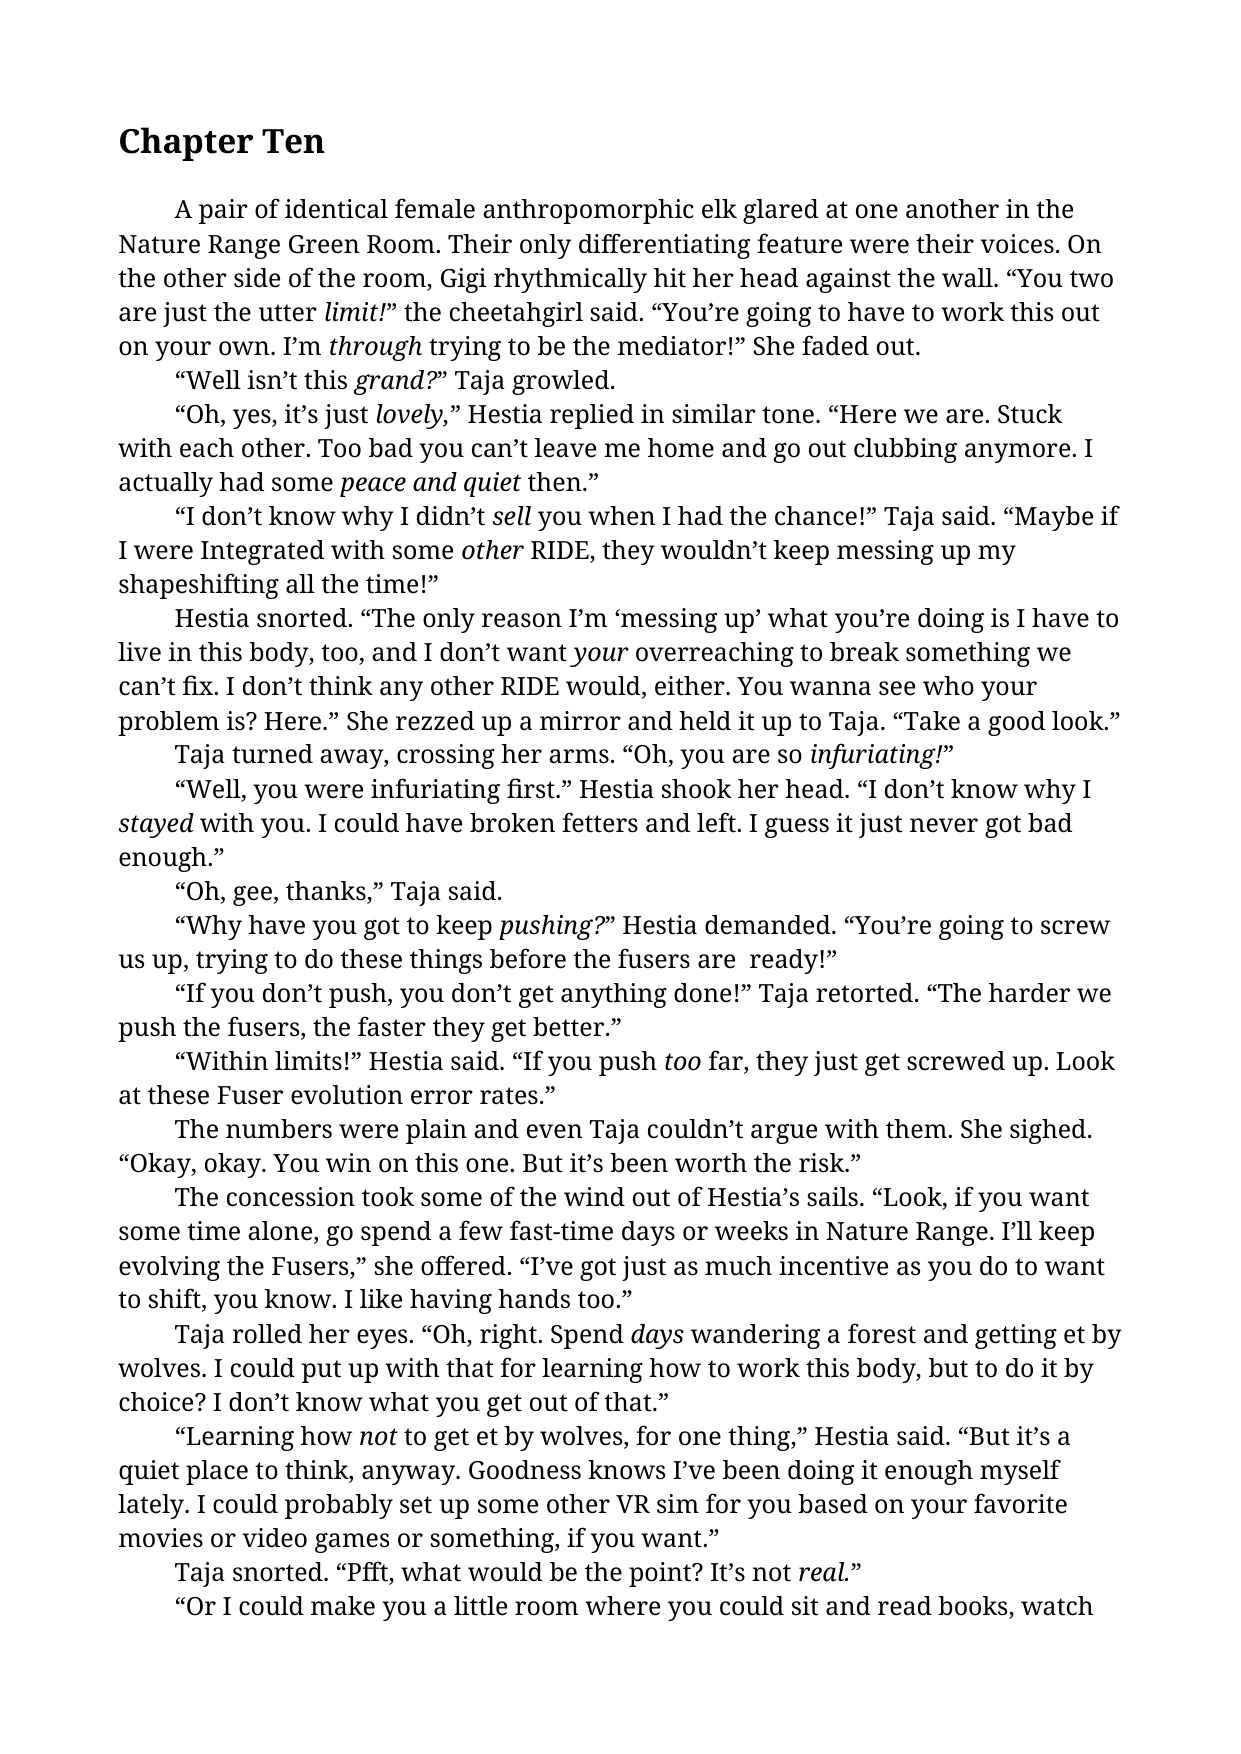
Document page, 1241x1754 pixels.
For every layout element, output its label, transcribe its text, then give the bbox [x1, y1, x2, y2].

text “Or I could make you a little room where you could sit and read books, watch [118, 1589, 1122, 1623]
text Hestia snorted. “The only reason I’m ‘messing up’ what you’re doing is I have to live in this body, too, and I don’t want your overreaching to break something we can’t fix. I don’t think any other RIDE would, either. You wanna see who your problem is? Here.” She rezzed up a mirror and held it up to Taja. “Take a good look.” [118, 601, 1122, 737]
text “Well, you were infuriating first.” Hestia shook her head. “I don’t know why I stayed with you. I could have broken fetters and left. I guess it just never got bad enough.” [118, 771, 1122, 873]
text Chapter Ten [118, 118, 1122, 163]
text “Learning how not to get et by wolves, for one thing,” Hestia said. “But it’s a quiet place to think, anyway. Goodness knows I’ve been doing it enough myself lately. I could probably set up some other VR sim for you based on your favorite movies or video games or something, if you want.” [118, 1418, 1122, 1555]
text “Oh, yes, it’s just lovely,” Hestia replied in similar tone. “Here we are. Stuck with each other. Too bad you can’t leave me home and go out clubbing anymore. I actually had some peace and quiet then.” [118, 397, 1122, 499]
text “Well isn’t this grand?” Taja growled. [118, 362, 1122, 397]
text “I don’t know why I didn’t sell you when I had the chance!” Taja said. “Maybe if I were Integrated with some other RIDE, they wouldn’t keep messing up my shapeshifting all the time!” [118, 499, 1122, 601]
text “If you don’t push, you don’t get anything done!” Taja retorted. “The harder we push the fusers, the faster they get better.” [118, 976, 1122, 1044]
text “Within limits!” Hestia said. “If you push too far, they just get screwed up. Look at these Fuser evolution error rates.” [118, 1044, 1122, 1112]
text Taja turned away, crossing her arms. “Oh, you are so infuriating!” [118, 737, 1122, 771]
text “Why have you got to keep pushing?” Hestia demanded. “You’re going to screw us up, trying to do these things before the fusers are ready!” [118, 907, 1122, 976]
text Taja rolled her eyes. “Oh, right. Spend days wandering a forest and getting et by wolves. I could put up with that for learning how to work this body, but to do it by choice? I don’t know what you get out of that.” [118, 1316, 1122, 1418]
text “Oh, gee, thanks,” Taja said. [118, 873, 1122, 907]
text A pair of identical female anthropomorphic elk glared at one another in the Nature Range Green Room. Their only differentiating feature were their voices. On the other side of the room, Gigi rhythmically hit her head against the wall. “You two are just the utter limit!” the cheetahgirl said. “You’re going to have to work this out on your own. I’m through trying to be the mediator!” She faded out. [118, 192, 1122, 362]
text The concession took some of the wind out of Hestia’s sails. “Look, if you want some time alone, go spend a few fast-time days or weeks in Nature Range. I’ll keep evolving the Fusers,” she offered. “I’ve got just as much incentive as you do to want to shift, you know. I like having hands too.” [118, 1180, 1122, 1316]
text The numbers were plain and even Taja couldn’t argue with them. She sighed. “Okay, okay. You win on this one. But it’s been worth the risk.” [118, 1112, 1122, 1180]
text Taja snorted. “Pfft, what would be the point? It’s not real.” [118, 1555, 1122, 1589]
